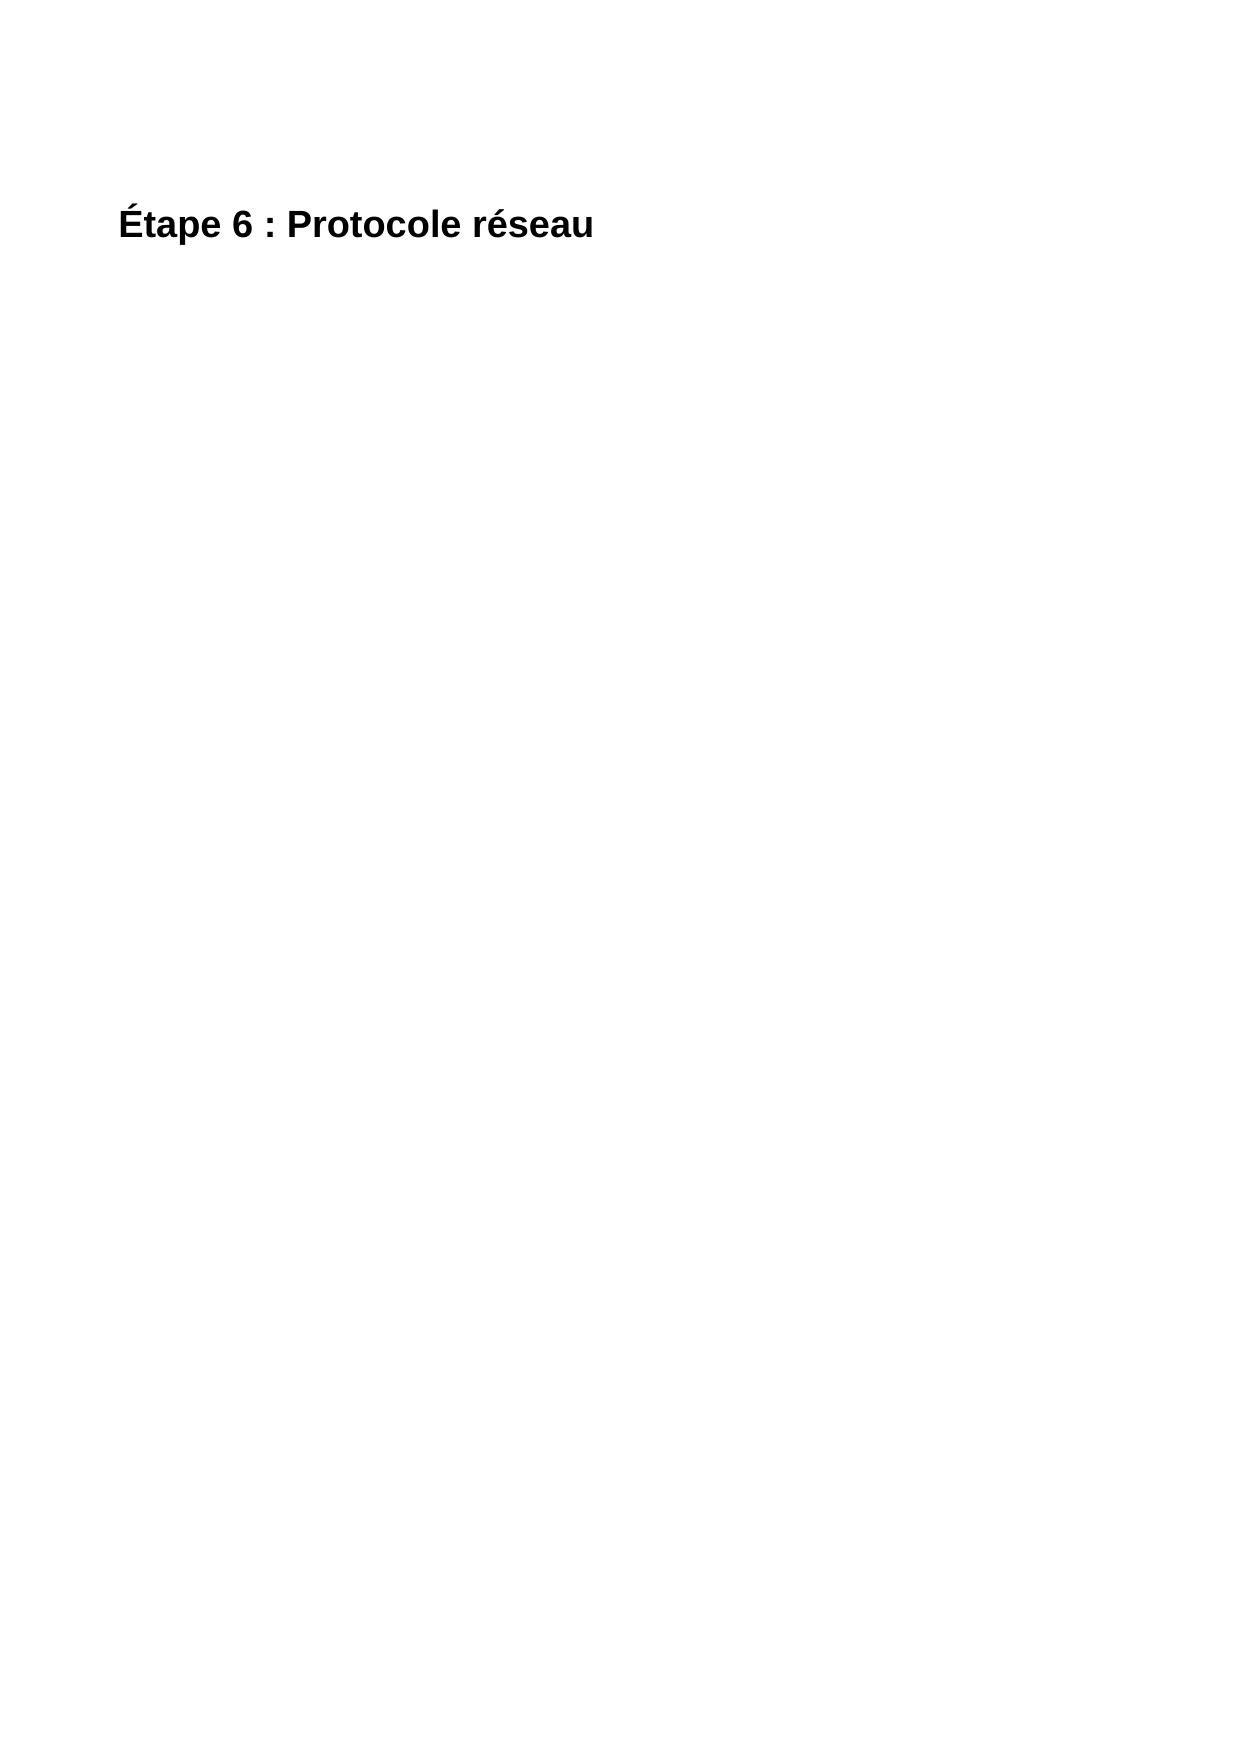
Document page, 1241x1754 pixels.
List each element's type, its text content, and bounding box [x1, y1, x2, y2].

subtitle Étape 6 : Protocole réseau [118, 201, 1122, 245]
